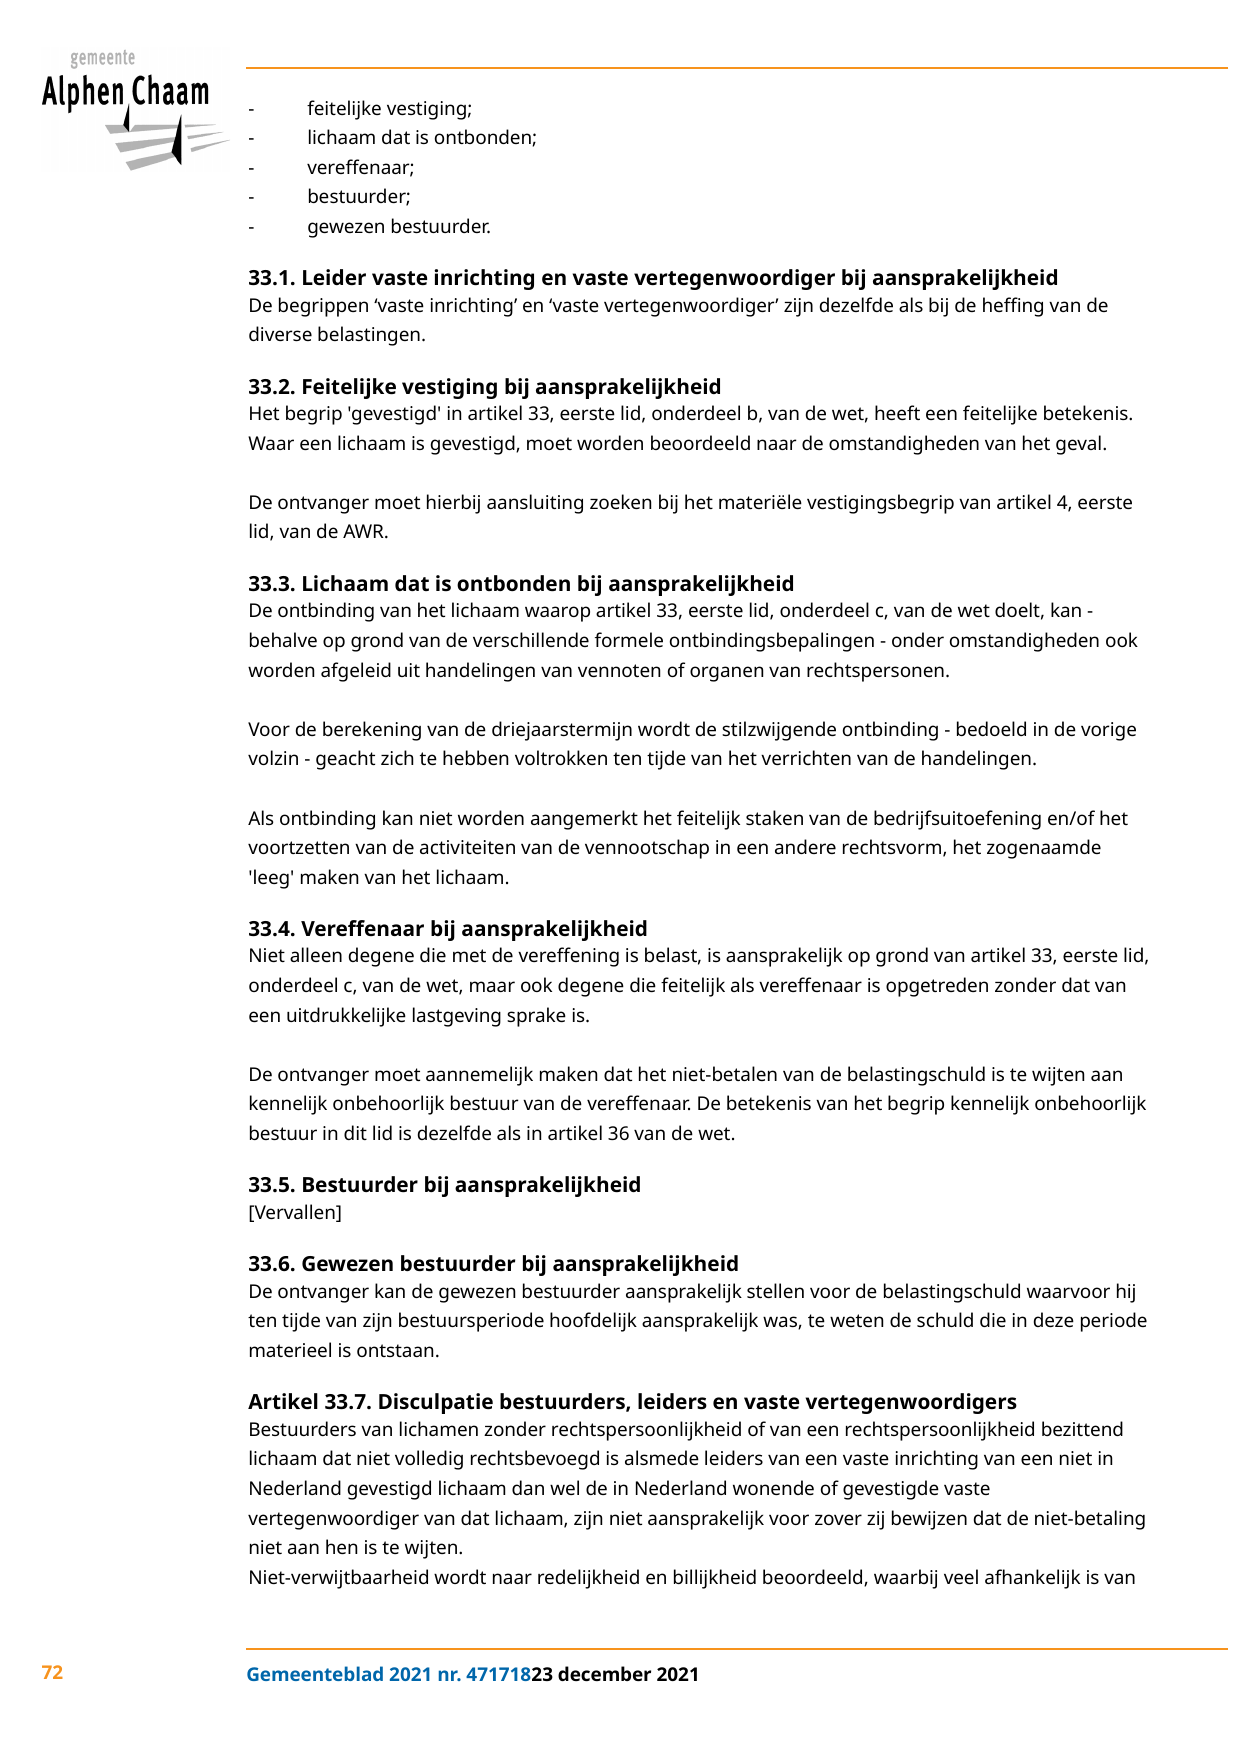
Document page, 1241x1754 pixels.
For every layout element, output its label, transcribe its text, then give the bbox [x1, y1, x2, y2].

text Voor de berekening van de driejaarstermijn wordt de stilzwijgende ontbinding - bedoeld in de vorige volzin - geacht zich te hebben voltrokken ten tijde van het verrichten van de handelingen. [248, 716, 1152, 771]
text Niet-verwijtbaarheid wordt naar redelijkheid en billijkheid beoordeeld, waarbij veel afhankelijk is van [248, 1564, 1152, 1589]
text Artikel 33.7. Disculpatie bestuurders, leiders en vaste vertegenwoordigers [248, 1387, 1152, 1416]
text 33.1. Leider vaste inrichting en vaste vertegenwoordiger bij aansprakelijkheid [248, 263, 1152, 292]
text De ontvanger moet aannemelijk maken dat het niet-betalen van de belastingschuld is te wijten aan kennelijk onbehoorlijk bestuur van de vereffenaar. De betekenis van het begrip kennelijk onbehoorlijk bestuur in dit lid is dezelfde als in artikel 36 van de wet. [248, 1061, 1152, 1146]
text 33.4. Vereffenaar bij aansprakelijkheid [248, 914, 1152, 943]
list vereffenaar; [248, 154, 1152, 180]
text De ontvanger moet hierbij aansluiting zoeken bij het materiële vestigingsbegrip van artikel 4, eerste lid, van de AWR. [248, 489, 1152, 544]
text Als ontbinding kan niet worden aangemerkt het feitelijk staken van de bedrijfsuitoefening en/of het voortzetten van de activiteiten van de vennootschap in een andere rechtsvorm, het zogenaamde 'leeg' maken van het lichaam. [248, 805, 1152, 889]
text Niet alleen degene die met de vereffening is belast, is aansprakelijk op grond van artikel 33, eerste lid, onderdeel c, van de wet, maar ook degene die feitelijk als vereffenaar is opgetreden zonder dat van een uitdrukkelijke lastgeving sprake is. [248, 943, 1152, 1028]
text De ontvanger kan de gewezen bestuurder aansprakelijk stellen voor de belastingschuld waarvoor hij ten tijde van zijn bestuursperiode hoofdelijk aansprakelijk was, te weten de schuld die in deze periode materieel is ontstaan. [248, 1278, 1152, 1363]
text Bestuurders van lichamen zonder rechtspersoonlijkheid of van een rechtspersoonlijkheid bezittend lichaam dat niet volledig rechtsbevoegd is alsmede leiders van een vaste inrichting van een niet in Nederland gevestigd lichaam dan wel de in Nederland wonende of gevestigde vaste vertegenwoordiger van dat lichaam, zijn niet aansprakelijk voor zover zij bewijzen dat de niet-betaling niet aan hen is te wijten. [248, 1416, 1152, 1560]
text De begrippen ‘vaste inrichting’ en ‘vaste vertegenwoordiger’ zijn dezelfde als bij de heffing van de diverse belastingen. [248, 292, 1152, 347]
text De ontbinding van het lichaam waarop artikel 33, eerste lid, onderdeel c, van de wet doelt, kan - behalve op grond van de verschillende formele ontbindingsbepalingen - onder omstandigheden ook worden afgeleid uit handelingen van vennoten of organen van rechtspersonen. [248, 598, 1152, 682]
text 33.3. Lichaam dat is ontbonden bij aansprakelijkheid [248, 569, 1152, 598]
list feitelijke vestiging; [248, 95, 1152, 121]
list lichaam dat is ontbonden; [248, 124, 1152, 150]
picture [41, 47, 231, 172]
text [Vervallen] [248, 1199, 1152, 1225]
text 33.6. Gewezen bestuurder bij aansprakelijkheid [248, 1249, 1152, 1278]
text 33.2. Feitelijke vestiging bij aansprakelijkheid [248, 372, 1152, 400]
list gewezen bestuurder. [248, 213, 1152, 239]
list bestuurder; [248, 183, 1152, 209]
text Het begrip 'gevestigd' in artikel 33, eerste lid, onderdeel b, van de wet, heeft een feitelijke betekenis. Waar een lichaam is gevestigd, moet worden beoordeeld naar de omstandigheden van het geval. [248, 400, 1152, 456]
text 33.5. Bestuurder bij aansprakelijkheid [248, 1171, 1152, 1199]
